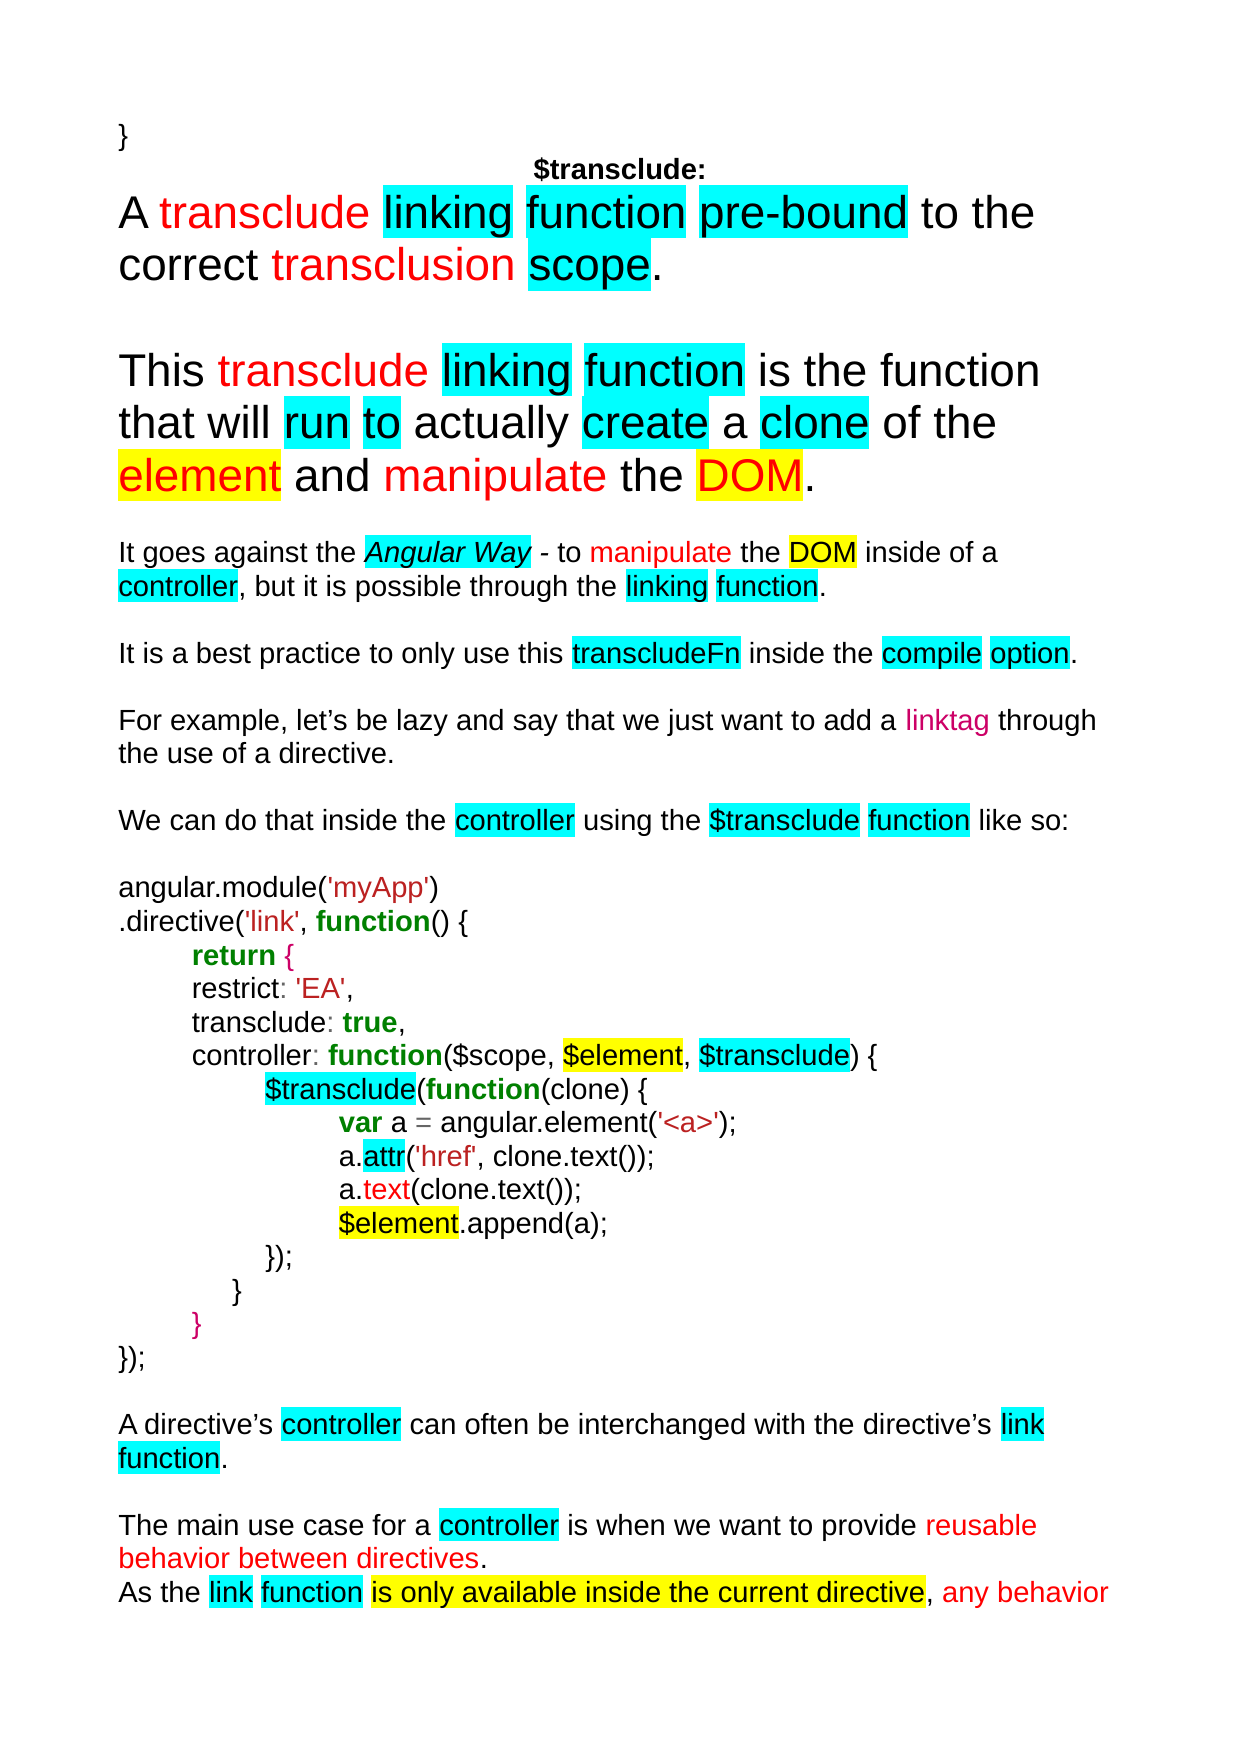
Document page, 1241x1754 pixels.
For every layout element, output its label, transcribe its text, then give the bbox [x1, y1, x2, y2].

text var a = angular.element('<a>'); [118, 1105, 1122, 1139]
text } [118, 118, 1122, 152]
text As the link function is only available inside the current directive, any behavior [118, 1575, 1122, 1608]
text }); [118, 1239, 1122, 1273]
text }); [118, 1340, 1122, 1373]
text a.text(clone.text()); [118, 1172, 1122, 1206]
text $transclude(function(clone) { [118, 1072, 1122, 1105]
text transclude: true, [118, 1004, 1122, 1038]
text A directive’s controller can often be interchanged with the directive’s link function. [118, 1407, 1122, 1474]
text $transclude: [118, 152, 1122, 185]
text restrict: 'EA', [118, 971, 1122, 1004]
text The main use case for a controller is when we want to provide reusable behavior between directives. [118, 1508, 1122, 1575]
text $element.append(a); [118, 1206, 1122, 1239]
text } [118, 1273, 1122, 1306]
text .directive('link', function() { [118, 904, 1122, 937]
text return { [118, 937, 1122, 971]
text It goes against the Angular Way - to manipulate the DOM inside of a controller, but it is possible through the linking function. [118, 535, 1122, 602]
text This transclude linking function is the function that will run to actually create a clone of the element and manipulate the DOM. [118, 343, 1122, 501]
text A transclude linking function pre-bound to the correct transclusion scope. [118, 185, 1122, 291]
text We can do that inside the controller using the $transclude function like so: [118, 803, 1122, 837]
text a.attr('href', clone.text()); [118, 1139, 1122, 1172]
text For example, let’s be lazy and say that we just want to add a linktag through the use of a directive. [118, 703, 1122, 770]
text } [118, 1306, 1122, 1340]
text controller: function($scope, $element, $transclude) { [118, 1038, 1122, 1072]
text angular.module('myApp') [118, 870, 1122, 904]
text It is a best practice to only use this transcludeFn inside the compile option. [118, 636, 1122, 669]
